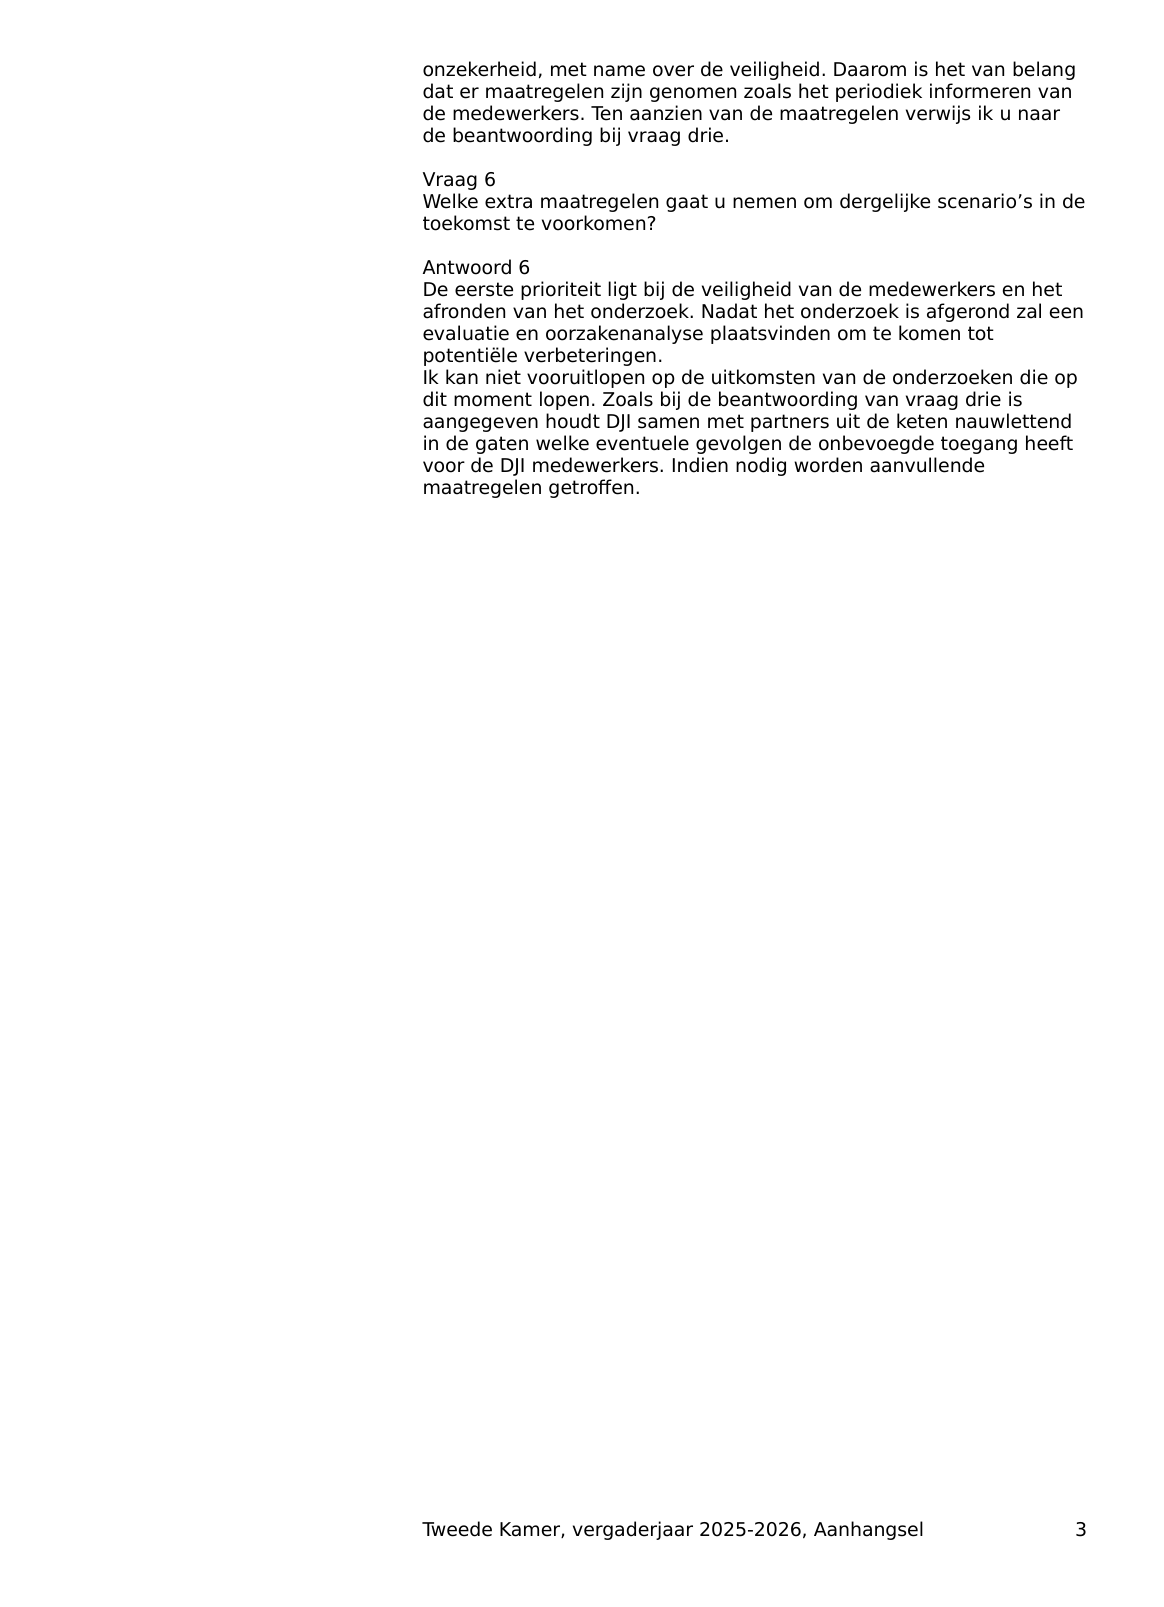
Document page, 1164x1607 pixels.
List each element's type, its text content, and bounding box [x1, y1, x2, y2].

text De eerste prioriteit ligt bij de veiligheid van de medewerkers en het afronden van het onderzoek. Nadat het onderzoek is afgerond zal een evaluatie en oorzakenanalyse plaatsvinden om te komen tot potentiële verbeteringen. [422, 279, 1087, 367]
text Welke extra maatregelen gaat u nemen om dergelijke scenario’s in de toekomst te voorkomen? [422, 191, 1087, 235]
text Ik kan niet vooruitlopen op de uitkomsten van de onderzoeken die op dit moment lopen. Zoals bij de beantwoording van vraag drie is aangegeven houdt DJI samen met partners uit de keten nauwlettend in de gaten welke eventuele gevolgen de onbevoegde toegang heeft voor de DJI medewerkers. Indien nodig worden aanvullende maatregelen getroffen. [422, 367, 1087, 499]
text onzekerheid, met name over de veiligheid. Daarom is het van belang dat er maatregelen zijn genomen zoals het periodiek informeren van de medewerkers. Ten aanzien van de maatregelen verwijs ik u naar de beantwoording bij vraag drie. [422, 59, 1087, 147]
text Antwoord 6 [422, 257, 1087, 279]
text Vraag 6 [422, 169, 1087, 191]
